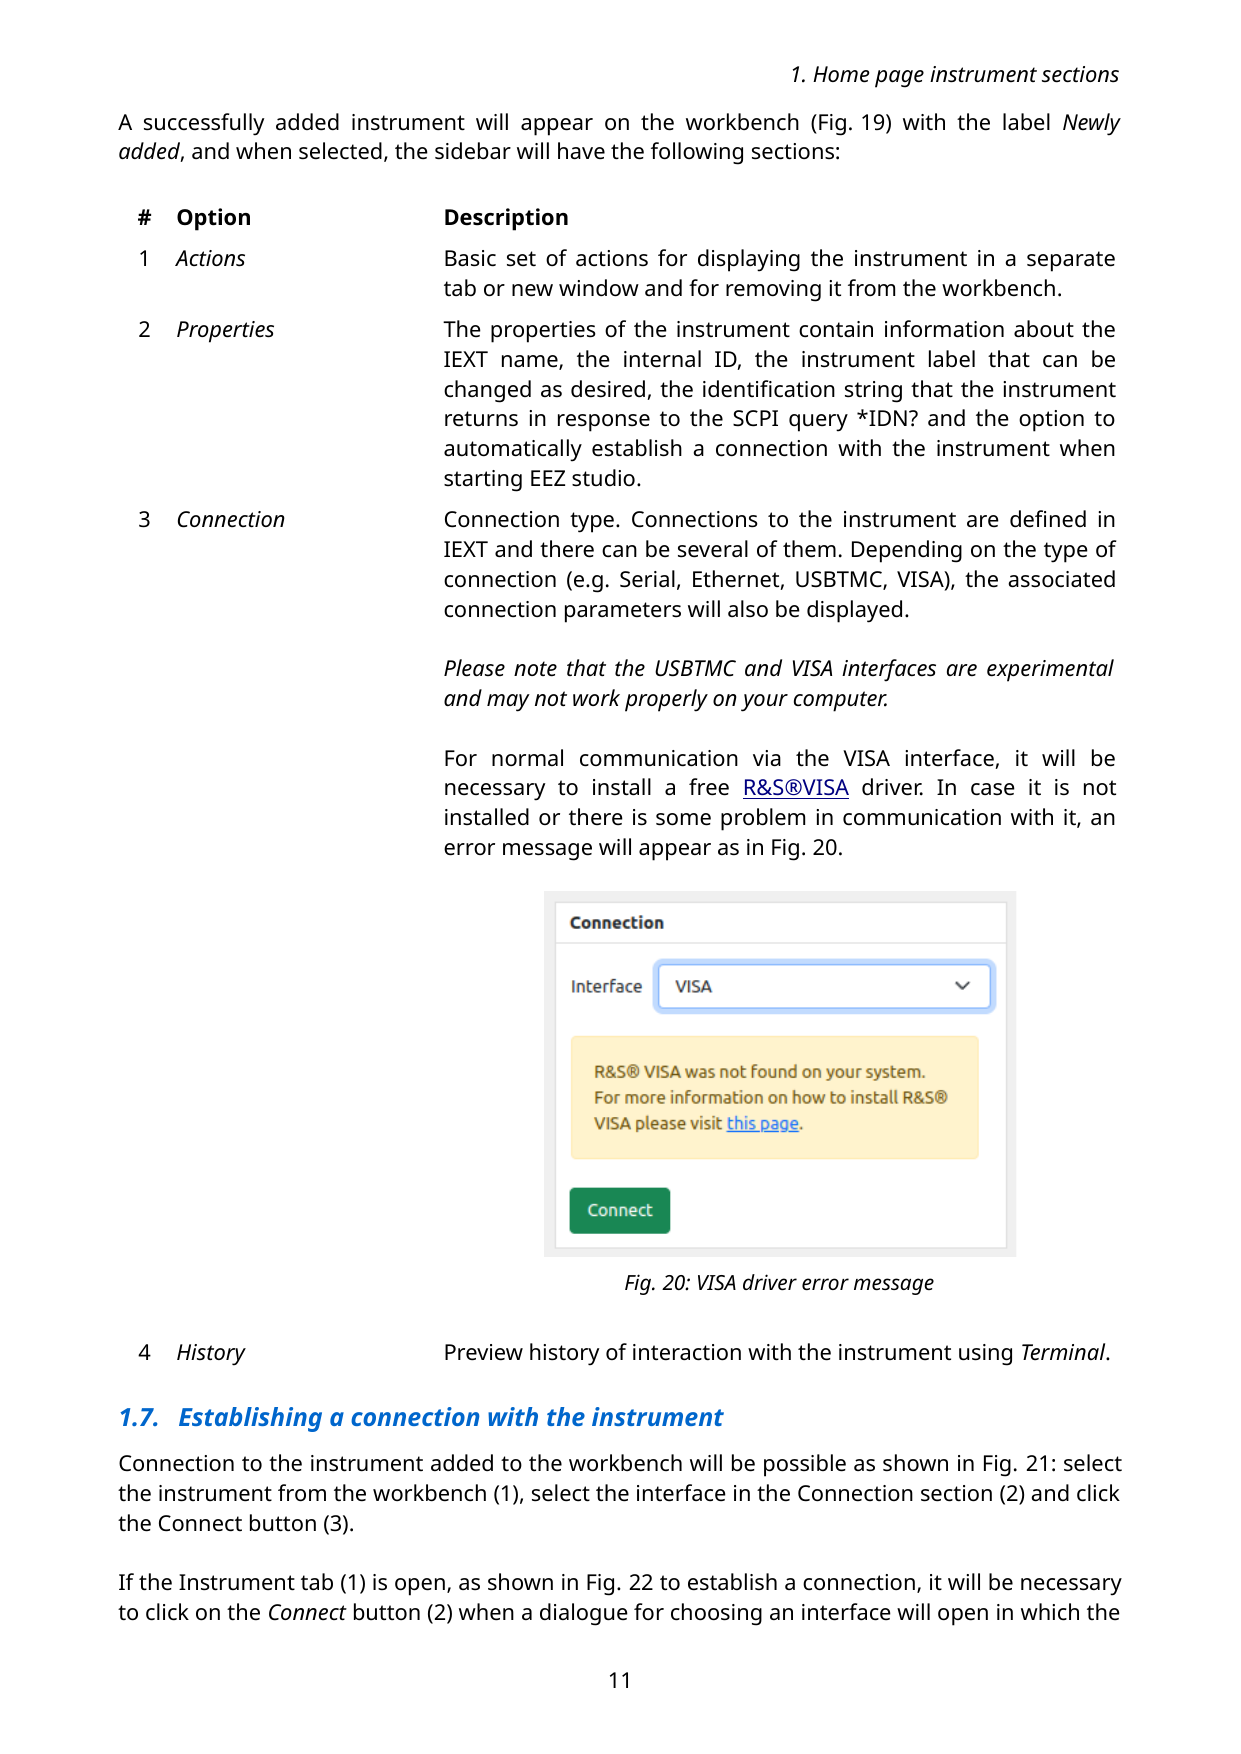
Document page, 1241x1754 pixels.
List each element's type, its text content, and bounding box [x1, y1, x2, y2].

text If the Instrument tab (1) is open, as shown in Fig. 22 to establish a connection, it will be necessary to click on the Connect button (2) when a dialogue for choosing an interface will open in which the [118, 1567, 1122, 1627]
table_cell 1 [118, 237, 171, 308]
table_cell Basic set of actions for displaying the instrument in a separate tab or new window and for removing it from the workbench. [438, 237, 1123, 308]
picture [544, 891, 1017, 1257]
table_cell 2 [118, 308, 171, 498]
table_header Description [438, 196, 1123, 237]
table_cell Connection [171, 499, 438, 1331]
table_header Option [171, 196, 438, 237]
table_cell History [171, 1331, 438, 1373]
table_cell Actions [171, 237, 438, 308]
table_cell 3 [118, 499, 171, 1331]
table_header # [118, 196, 171, 237]
table_cell Properties [171, 308, 438, 498]
table_cell Connection type. Connections to the instrument are defined in IEXT and there can be several of them. Depending on the type of connection (e.g. Serial, Ethernet, USBTMC, VISA), the associated connection parameters will also be displayed. Please note that the USBTMC and VISA interfaces are experimental and may not work properly on your computer. For normal communication via the VISA interface, it will be necessary to install a free R&S®VISA driver. In case it is not installed or there is some problem in communication with it, an error message will appear as in Fig. 20. [438, 499, 1123, 1331]
table_cell The properties of the instrument contain information about the IEXT name, the internal ID, the instrument label that can be changed as desired, the identification string that the instrument returns in response to the SCPI query *IDN? and the option to automatically establish a connection with the instrument when starting EEZ studio. [438, 308, 1123, 498]
table_cell 4 [118, 1331, 171, 1373]
table_cell Preview history of interaction with the instrument using Terminal. [438, 1331, 1123, 1373]
subtitle Establishing a connection with the instrument [118, 1399, 1122, 1433]
text A successfully added instrument will appear on the workbench (Fig. 19) with the label Newly added, and when selected, the sidebar will have the following sections: [118, 107, 1122, 166]
text Connection to the instrument added to the workbench will be possible as shown in Fig. 21: select the instrument from the workbench (1), select the interface in the Connection section (2) and click the Connect button (3). [118, 1448, 1122, 1537]
